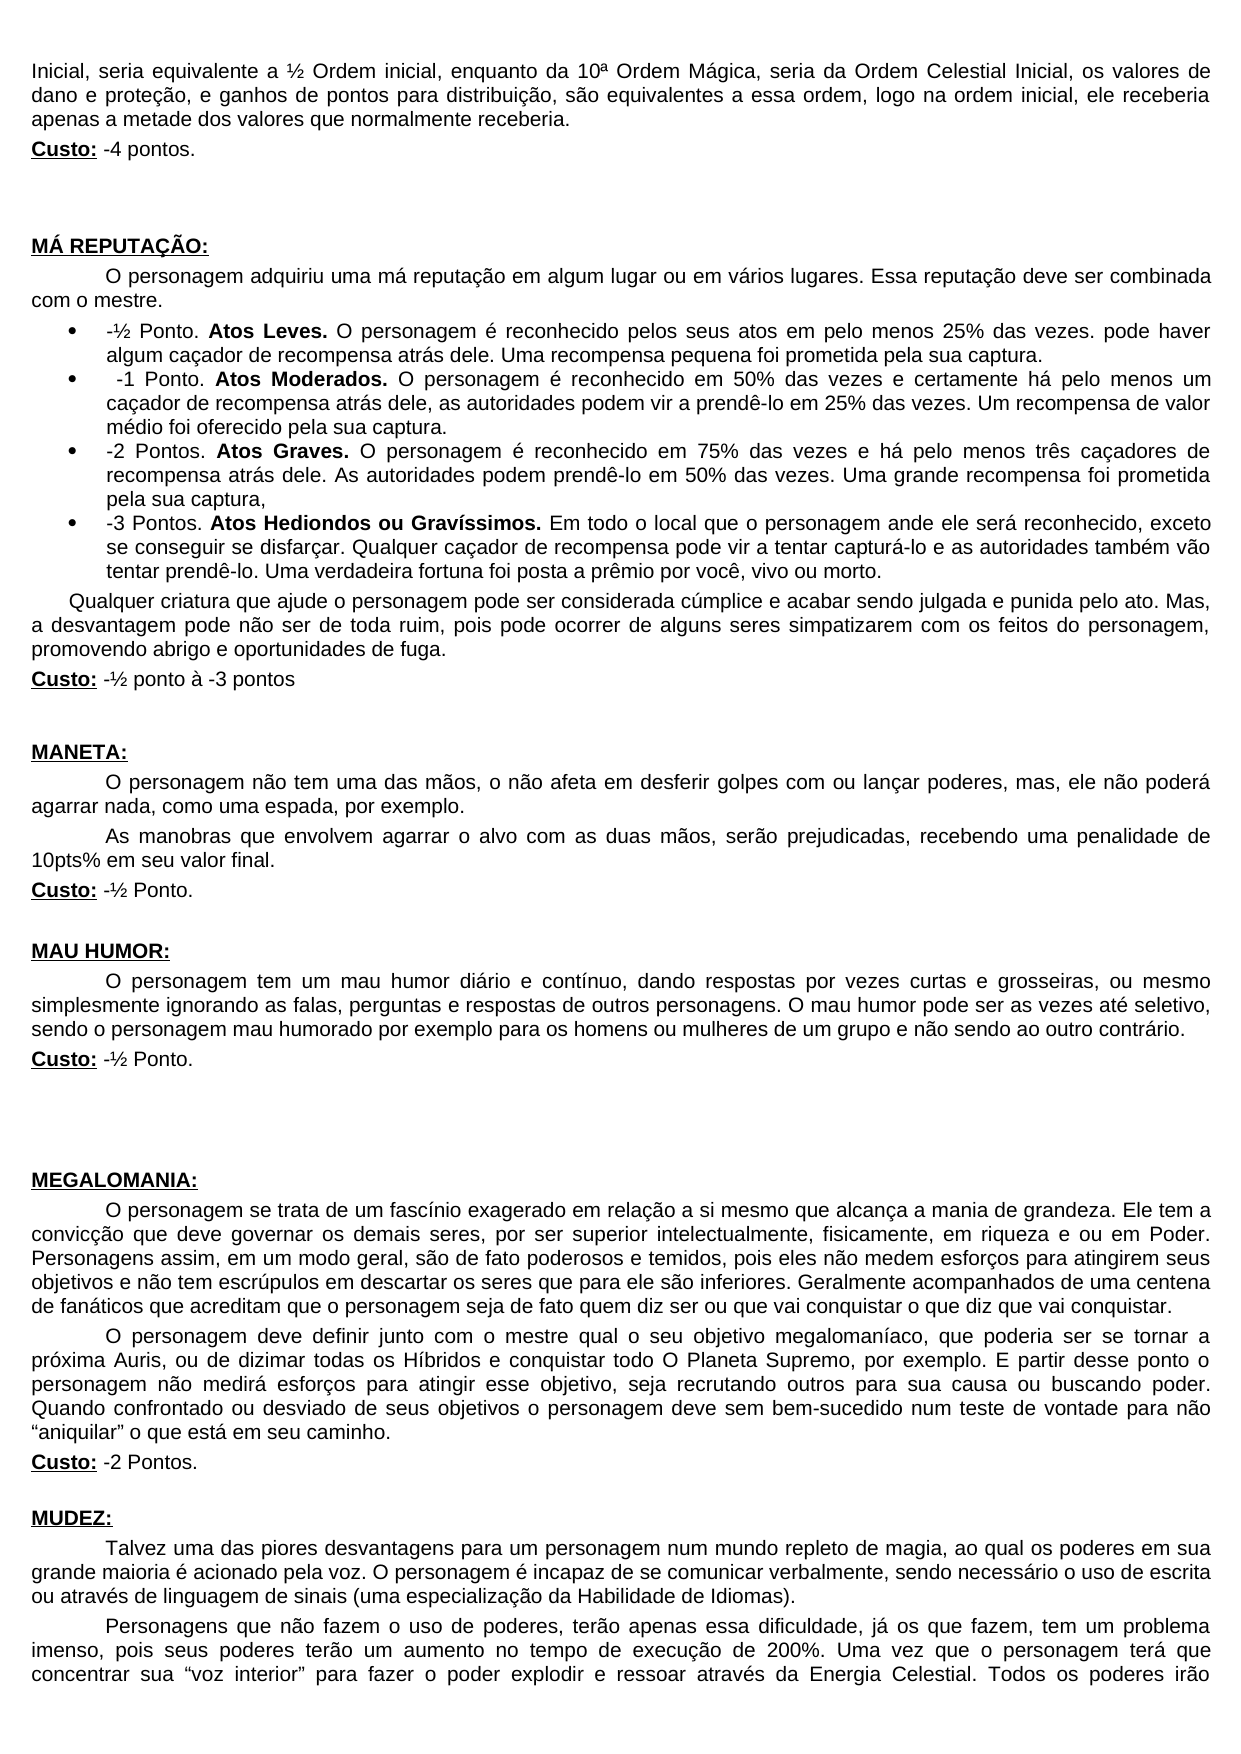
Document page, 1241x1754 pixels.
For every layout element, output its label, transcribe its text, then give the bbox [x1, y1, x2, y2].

list -2 Pontos. Atos Graves. O personagem é reconhecido em 75% das vezes e há pelo menos três caçadores de recompensa atrás dele. As autoridades podem prendê-lo em 50% das vezes. Uma grande recompensa foi prometida pela sua captura, [69, 438, 1212, 510]
text Custo: -4 pontos. [31, 137, 1212, 161]
text Custo: -½ ponto à -3 pontos [31, 667, 1212, 691]
text Personagens que não fazem o uso de poderes, terão apenas essa dificuldade, já os que fazem, tem um problema imenso, pois seus poderes terão um aumento no tempo de execução de 200%. Uma vez que o personagem terá que concentrar sua “voz interior” para fazer o poder explodir e ressoar através da Energia Celestial. Todos os poderes irão [31, 1614, 1212, 1686]
text Custo: -2 Pontos. [31, 1450, 1212, 1474]
list -1 Ponto. Atos Moderados. O personagem é reconhecido em 50% das vezes e certamente há pelo menos um caçador de recompensa atrás dele, as autoridades podem vir a prendê-lo em 25% das vezes. Um recompensa de valor médio foi oferecido pela sua captura. [69, 366, 1212, 438]
text O personagem se trata de um fascínio exagerado em relação a si mesmo que alcança a mania de grandeza. Ele tem a convicção que deve governar os demais seres, por ser superior intelectualmente, fisicamente, em riqueza e ou em Poder. Personagens assim, em um modo geral, são de fato poderosos e temidos, pois eles não medem esforços para atingirem seus objetivos e não tem escrúpulos em descartar os seres que para ele são inferiores. Geralmente acompanhados de uma centena de fanáticos que acreditam que o personagem seja de fato quem diz ser ou que vai conquistar o que diz que vai conquistar. [31, 1198, 1212, 1318]
text Inicial, seria equivalente a ½ Ordem inicial, enquanto da 10ª Ordem Mágica, seria da Ordem Celestial Inicial, os valores de dano e proteção, e ganhos de pontos para distribuição, são equivalentes a essa ordem, logo na ordem inicial, ele receberia apenas a metade dos valores que normalmente receberia. [31, 59, 1212, 131]
text MAU HUMOR: [31, 939, 1212, 963]
text O personagem tem um mau humor diário e contínuo, dando respostas por vezes curtas e grosseiras, ou mesmo simplesmente ignorando as falas, perguntas e respostas de outros personagens. O mau humor pode ser as vezes até seletivo, sendo o personagem mau humorado por exemplo para os homens ou mulheres de um grupo e não sendo ao outro contrário. [31, 969, 1212, 1041]
text O personagem não tem uma das mãos, o não afeta em desferir golpes com ou lançar poderes, mas, ele não poderá agarrar nada, como uma espada, por exemplo. [31, 770, 1212, 818]
text MÁ REPUTAÇÃO: [31, 234, 1212, 258]
list -½ Ponto. Atos Leves. O personagem é reconhecido pelos seus atos em pelo menos 25% das vezes. pode haver algum caçador de recompensa atrás dele. Uma recompensa pequena foi prometida pela sua captura. [69, 318, 1212, 366]
text As manobras que envolvem agarrar o alvo com as duas mãos, serão prejudicadas, recebendo uma penalidade de 10pts% em seu valor final. [31, 824, 1212, 872]
text MANETA: [31, 740, 1212, 764]
text O personagem deve definir junto com o mestre qual o seu objetivo megalomaníaco, que poderia ser se tornar a próxima Auris, ou de dizimar todas os Híbridos e conquistar todo O Planeta Supremo, por exemplo. E partir desse ponto o personagem não medirá esforços para atingir esse objetivo, seja recrutando outros para sua causa ou buscando poder. Quando confrontado ou desviado de seus objetivos o personagem deve sem bem-sucedido num teste de vontade para não “aniquilar” o que está em seu caminho. [31, 1324, 1212, 1444]
text Custo: -½ Ponto. [31, 878, 1212, 902]
text O personagem adquiriu uma má reputação em algum lugar ou em vários lugares. Essa reputação deve ser combinada com o mestre. [31, 264, 1212, 312]
list -3 Pontos. Atos Hediondos ou Gravíssimos. Em todo o local que o personagem ande ele será reconhecido, exceto se conseguir se disfarçar. Qualquer caçador de recompensa pode vir a tentar capturá-lo e as autoridades também vão tentar prendê-lo. Uma verdadeira fortuna foi posta a prêmio por você, vivo ou morto. [69, 510, 1212, 582]
text Qualquer criatura que ajude o personagem pode ser considerada cúmplice e acabar sendo julgada e punida pelo ato. Mas, a desvantagem pode não ser de toda ruim, pois pode ocorrer de alguns seres simpatizarem com os feitos do personagem, promovendo abrigo e oportunidades de fuga. [31, 589, 1212, 661]
text Custo: -½ Ponto. [31, 1047, 1212, 1071]
text Talvez uma das piores desvantagens para um personagem num mundo repleto de magia, ao qual os poderes em sua grande maioria é acionado pela voz. O personagem é incapaz de se comunicar verbalmente, sendo necessário o uso de escrita ou através de linguagem de sinais (uma especialização da Habilidade de Idiomas). [31, 1536, 1212, 1607]
text MUDEZ: [31, 1505, 1212, 1529]
text MEGALOMANIA: [31, 1168, 1212, 1192]
